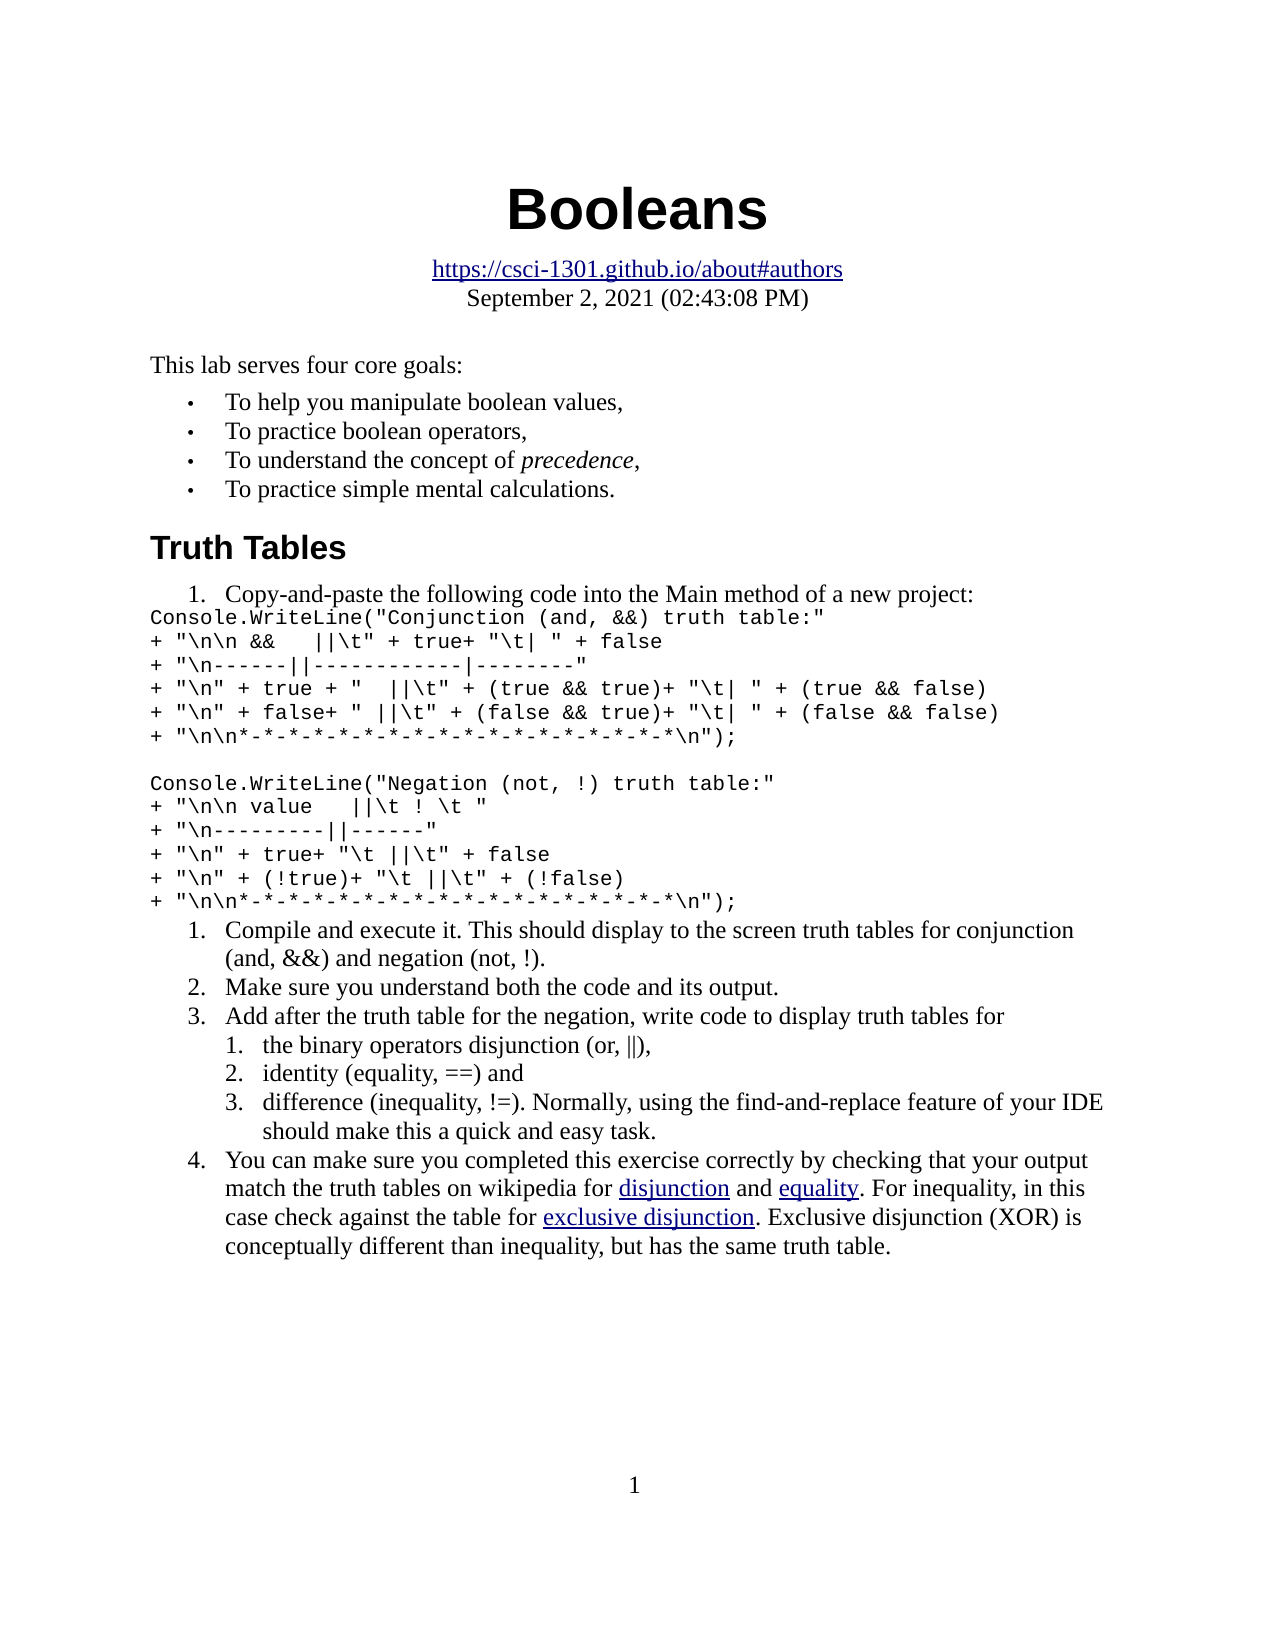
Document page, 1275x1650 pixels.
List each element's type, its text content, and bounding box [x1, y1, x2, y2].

text Console.WriteLine("Negation (not, !) truth table:" [150, 773, 1125, 797]
text + "\n" + true+ "\t ||\t" + false [150, 844, 1125, 867]
text https://csci-1301.github.io/about#authors [150, 254, 1125, 283]
text + "\n\n*-*-*-*-*-*-*-*-*-*-*-*-*-*-*-*-*-*\n"); [150, 726, 1125, 749]
list Compile and execute it. This should display to the screen truth tables for conjunction (and, &&) and negation (not, !). [187, 915, 1125, 972]
list the binary operators disjunction (or, ||), [225, 1030, 1125, 1058]
text + "\n---------||------" [150, 820, 1125, 844]
text + "\n\n*-*-*-*-*-*-*-*-*-*-*-*-*-*-*-*-*-*\n"); [150, 891, 1125, 915]
text + "\n" + true + " ||\t" + (true && true)+ "\t| " + (true && false) [150, 678, 1125, 702]
text + "\n------||------------|--------" [150, 655, 1125, 678]
text This lab serves four core goals: [150, 350, 1125, 378]
text + "\n\n && ||\t" + true+ "\t| " + false [150, 631, 1125, 655]
list Add after the truth table for the negation, write code to display truth tables for [187, 1001, 1125, 1030]
list To practice simple mental calculations. [187, 474, 1125, 502]
subtitle Truth Tables [150, 527, 1125, 566]
list Make sure you understand both the code and its output. [187, 972, 1125, 1001]
text September 2, 2021 (02:43:08 PM) [150, 283, 1125, 312]
title Booleans [150, 175, 1125, 242]
list To help you manipulate boolean values, [187, 387, 1125, 416]
list To practice boolean operators, [187, 416, 1125, 445]
list You can make sure you completed this exercise correctly by checking that your output match the truth tables on wikipedia for disjunction and equality. For inequality, in this case check against the table for exclusive disjunction. Exclusive disjunction (XOR) is conceptually different than inequality, but has the same truth table. [187, 1145, 1125, 1260]
list identity (equality, ==) and [225, 1058, 1125, 1087]
text + "\n\n value ||\t ! \t " [150, 797, 1125, 820]
list To understand the concept of precedence, [187, 445, 1125, 474]
text Console.WriteLine("Conjunction (and, &&) truth table:" [150, 607, 1125, 631]
text + "\n" + false+ " ||\t" + (false && true)+ "\t| " + (false && false) [150, 702, 1125, 726]
list difference (inequality, !=). Normally, using the find-and-replace feature of your IDE should make this a quick and easy task. [225, 1087, 1125, 1145]
list Copy-and-paste the following code into the Main method of a new project: [187, 579, 1125, 607]
text + "\n" + (!true)+ "\t ||\t" + (!false) [150, 867, 1125, 891]
